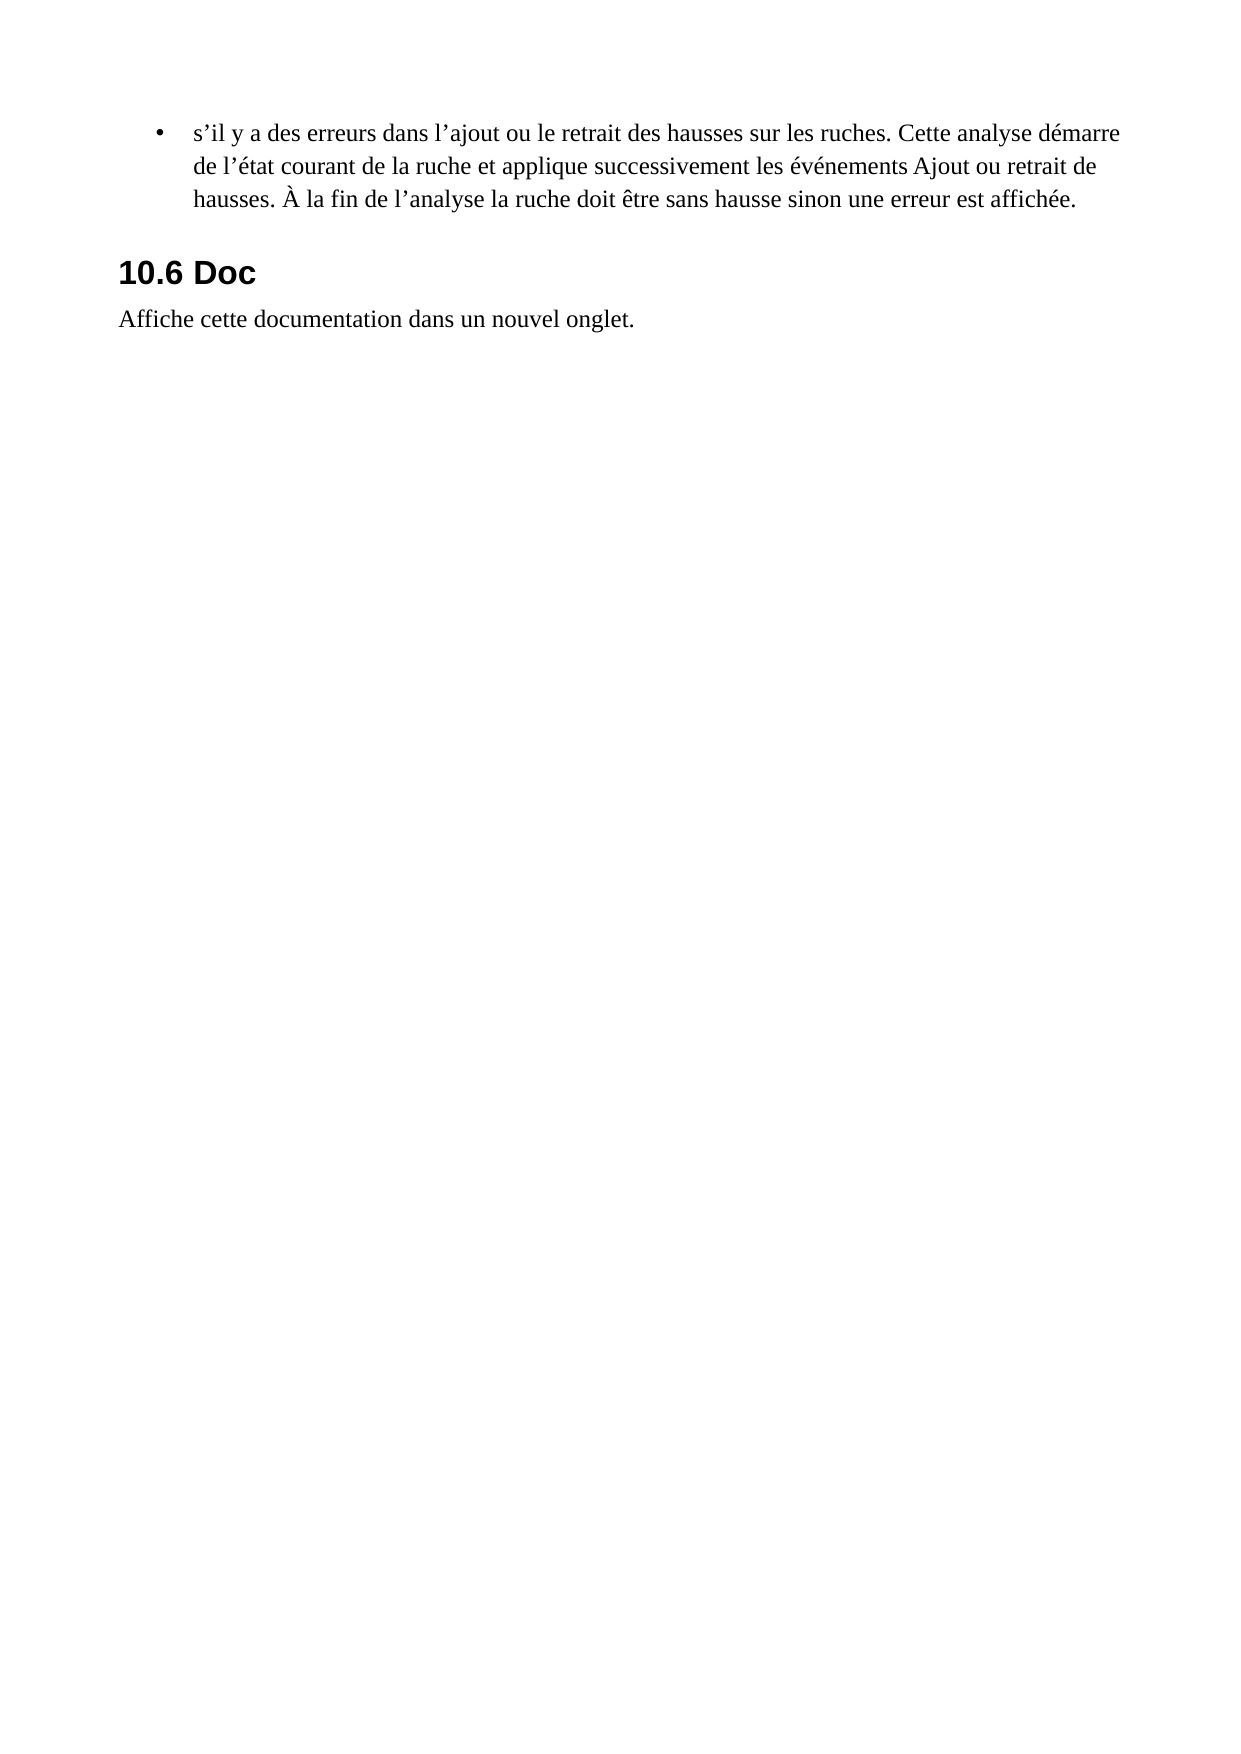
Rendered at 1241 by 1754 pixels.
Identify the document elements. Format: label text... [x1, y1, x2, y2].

list s’il y a des erreurs dans l’ajout ou le retrait des hausses sur les ruches. Cette analyse démarre de l’état courant de la ruche et applique successivement les événements Ajout ou retrait de hausses. À la fin de l’analyse la ruche doit être sans hausse sinon une erreur est affichée. [156, 118, 1122, 213]
text Affiche cette documentation dans un nouvel onglet. [118, 304, 1122, 332]
subtitle Doc [118, 253, 1122, 291]
